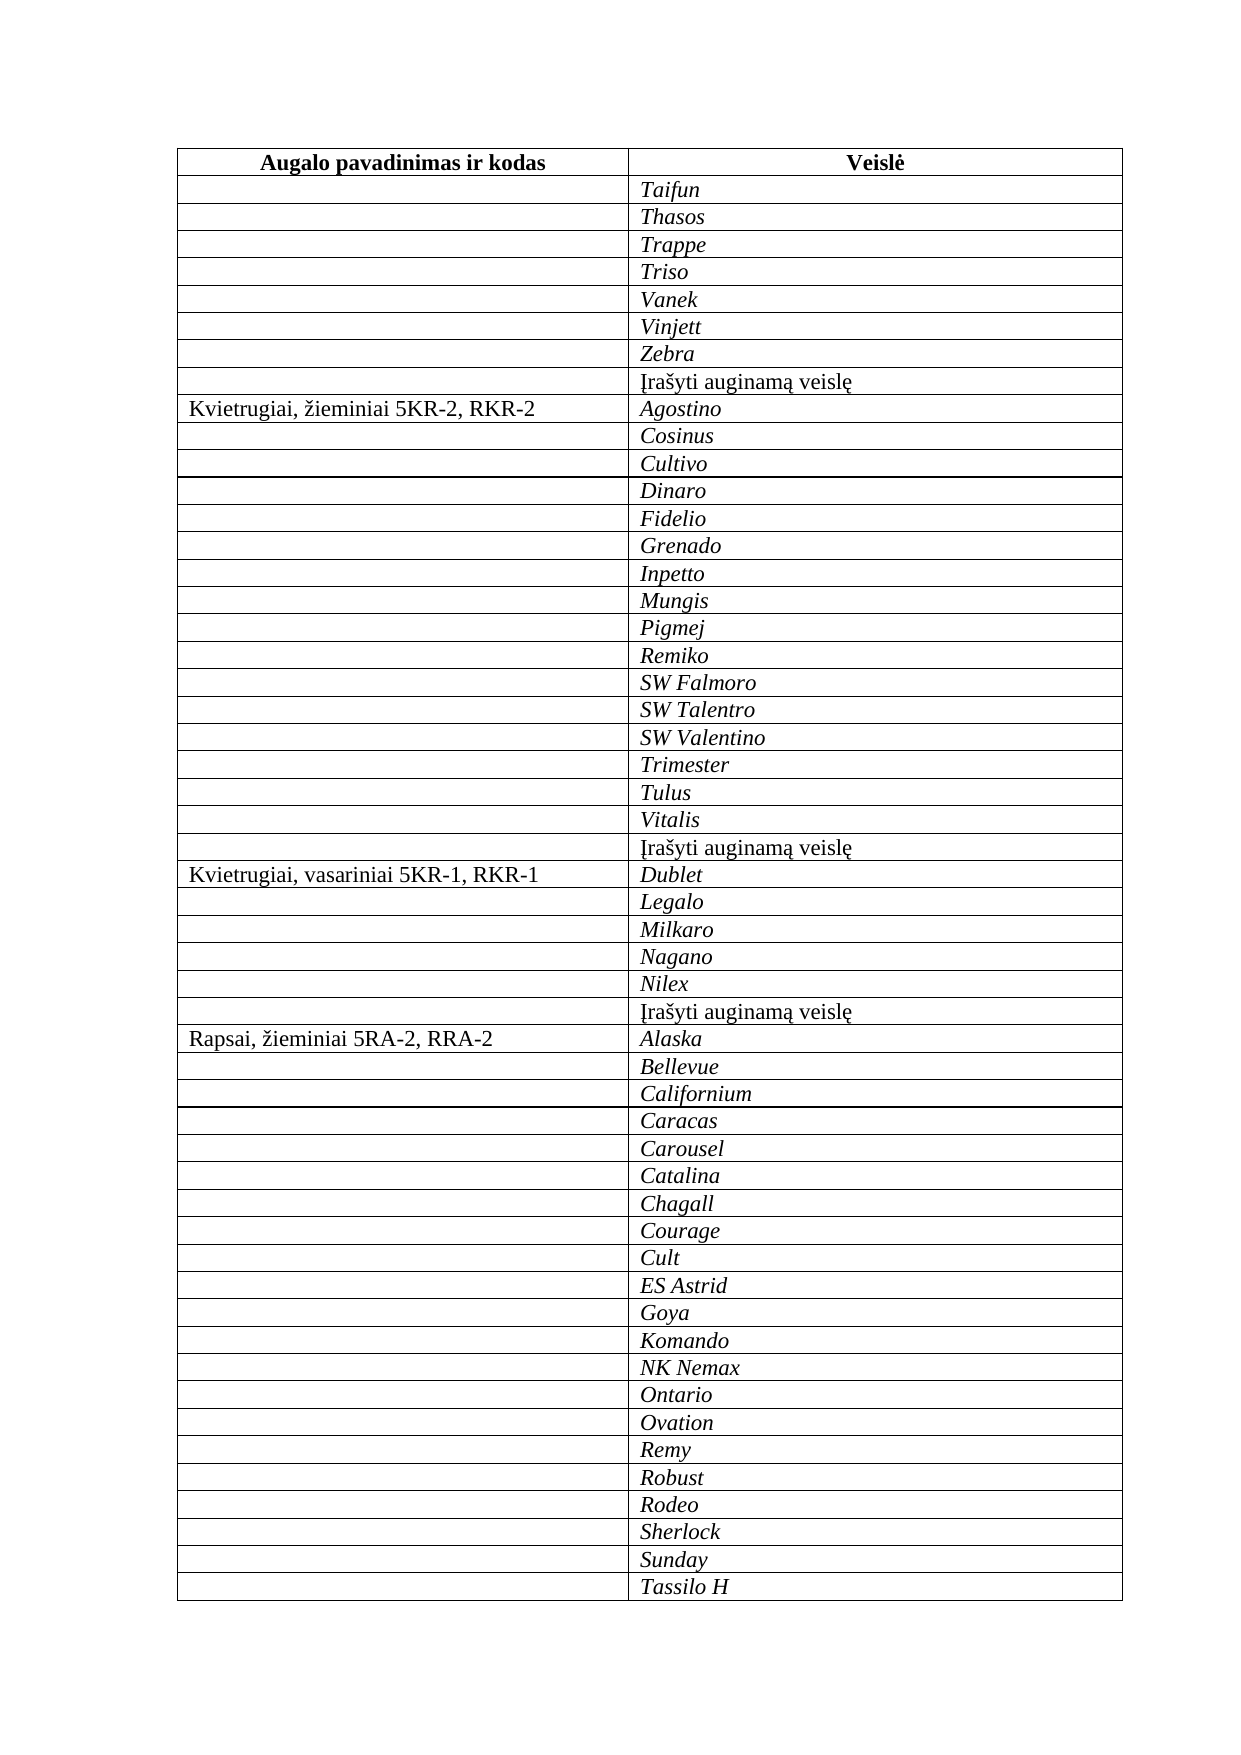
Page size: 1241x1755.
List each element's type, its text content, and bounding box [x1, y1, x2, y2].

table_cell [178, 1354, 628, 1380]
table_cell Sherlock [629, 1519, 1122, 1545]
table_header Veislė [629, 149, 1122, 175]
table_cell Kvietrugiai, vasariniai 5KR-1, RKR-1 [178, 861, 628, 887]
table_cell Thasos [629, 204, 1122, 230]
table_cell Cult [629, 1245, 1122, 1271]
table_cell Fidelio [629, 505, 1122, 531]
table_cell Dinaro [629, 478, 1122, 504]
table_cell SW Talentro [629, 697, 1122, 723]
table_cell [178, 340, 628, 367]
table_cell Vinjett [629, 313, 1122, 339]
table_cell Įrašyti auginamą veislę [629, 998, 1122, 1024]
table_cell Kvietrugiai, žieminiai 5KR-2, RKR-2 [178, 395, 628, 422]
table_cell [178, 751, 628, 778]
table_cell Trimester [629, 751, 1122, 778]
table_cell Ontario [629, 1381, 1122, 1408]
table_cell [178, 313, 628, 339]
table_cell Inpetto [629, 560, 1122, 586]
table_cell Vitalis [629, 806, 1122, 832]
table_cell Bellevue [629, 1053, 1122, 1079]
table_cell Chagall [629, 1190, 1122, 1216]
table_cell Californium [629, 1080, 1122, 1106]
table_cell [178, 943, 628, 969]
table_cell Rodeo [629, 1491, 1122, 1517]
table_cell NK Nemax [629, 1354, 1122, 1380]
table_cell Caracas [629, 1108, 1122, 1134]
table_cell Vanek [629, 286, 1122, 312]
table_cell ES Astrid [629, 1272, 1122, 1298]
table_cell [178, 1546, 628, 1572]
table_cell [178, 231, 628, 257]
table_cell [178, 998, 628, 1024]
table_cell [178, 1381, 628, 1408]
table_cell Ovation [629, 1409, 1122, 1435]
table_cell Komando [629, 1327, 1122, 1353]
table_cell Nagano [629, 943, 1122, 969]
table_cell [178, 1245, 628, 1271]
table_cell [178, 779, 628, 805]
table_cell [178, 368, 628, 394]
table_cell Cultivo [629, 450, 1122, 476]
table_header Augalo pavadinimas ir kodas [178, 149, 628, 175]
table_cell Trappe [629, 231, 1122, 257]
table_cell [178, 834, 628, 860]
table_cell [178, 204, 628, 230]
table_cell Nilex [629, 971, 1122, 997]
table_cell [178, 176, 628, 202]
table_cell [178, 614, 628, 641]
table_cell [178, 888, 628, 915]
table_cell Tassilo H [629, 1573, 1122, 1599]
table_cell [178, 258, 628, 284]
table_cell [178, 1135, 628, 1161]
table_cell Remy [629, 1436, 1122, 1463]
table_cell Grenado [629, 532, 1122, 558]
table_cell Legalo [629, 888, 1122, 915]
table_cell SW Valentino [629, 724, 1122, 750]
table_cell [178, 286, 628, 312]
table_cell [178, 1053, 628, 1079]
table_cell Alaska [629, 1025, 1122, 1052]
table_cell Dublet [629, 861, 1122, 887]
table_cell Goya [629, 1299, 1122, 1326]
table_cell [178, 1436, 628, 1463]
table_cell Mungis [629, 587, 1122, 613]
table_cell Zebra [629, 340, 1122, 367]
table_cell Įrašyti auginamą veislę [629, 368, 1122, 394]
table_cell Milkaro [629, 916, 1122, 942]
table_cell Catalina [629, 1162, 1122, 1189]
table_cell Įrašyti auginamą veislę [629, 834, 1122, 860]
table_cell [178, 560, 628, 586]
table_cell [178, 1190, 628, 1216]
table_cell Sunday [629, 1546, 1122, 1572]
table_cell [178, 697, 628, 723]
table_cell [178, 1299, 628, 1326]
table_cell Robust [629, 1464, 1122, 1490]
table_cell Agostino [629, 395, 1122, 422]
table_cell Rapsai, žieminiai 5RA-2, RRA-2 [178, 1025, 628, 1052]
table_cell [178, 1080, 628, 1106]
table_cell Taifun [629, 176, 1122, 202]
table_cell [178, 916, 628, 942]
table_cell [178, 505, 628, 531]
table_cell [178, 1327, 628, 1353]
table_cell [178, 1272, 628, 1298]
table_cell [178, 532, 628, 558]
table_cell [178, 587, 628, 613]
table_cell [178, 1162, 628, 1189]
table_cell [178, 1519, 628, 1545]
table_cell Pigmej [629, 614, 1122, 641]
table_cell [178, 423, 628, 449]
table_cell [178, 1491, 628, 1517]
table_cell [178, 1409, 628, 1435]
table_cell [178, 1108, 628, 1134]
table_cell Remiko [629, 642, 1122, 668]
table_cell Courage [629, 1217, 1122, 1243]
table_cell [178, 450, 628, 476]
table_cell Triso [629, 258, 1122, 284]
table_cell [178, 669, 628, 696]
table_cell Tulus [629, 779, 1122, 805]
table_cell [178, 1573, 628, 1599]
table_cell [178, 971, 628, 997]
table_cell [178, 478, 628, 504]
table_cell [178, 724, 628, 750]
table_cell SW Falmoro [629, 669, 1122, 696]
table_cell [178, 806, 628, 832]
table_cell Carousel [629, 1135, 1122, 1161]
table_cell [178, 642, 628, 668]
table_cell [178, 1464, 628, 1490]
table_cell [178, 1217, 628, 1243]
table_cell Cosinus [629, 423, 1122, 449]
